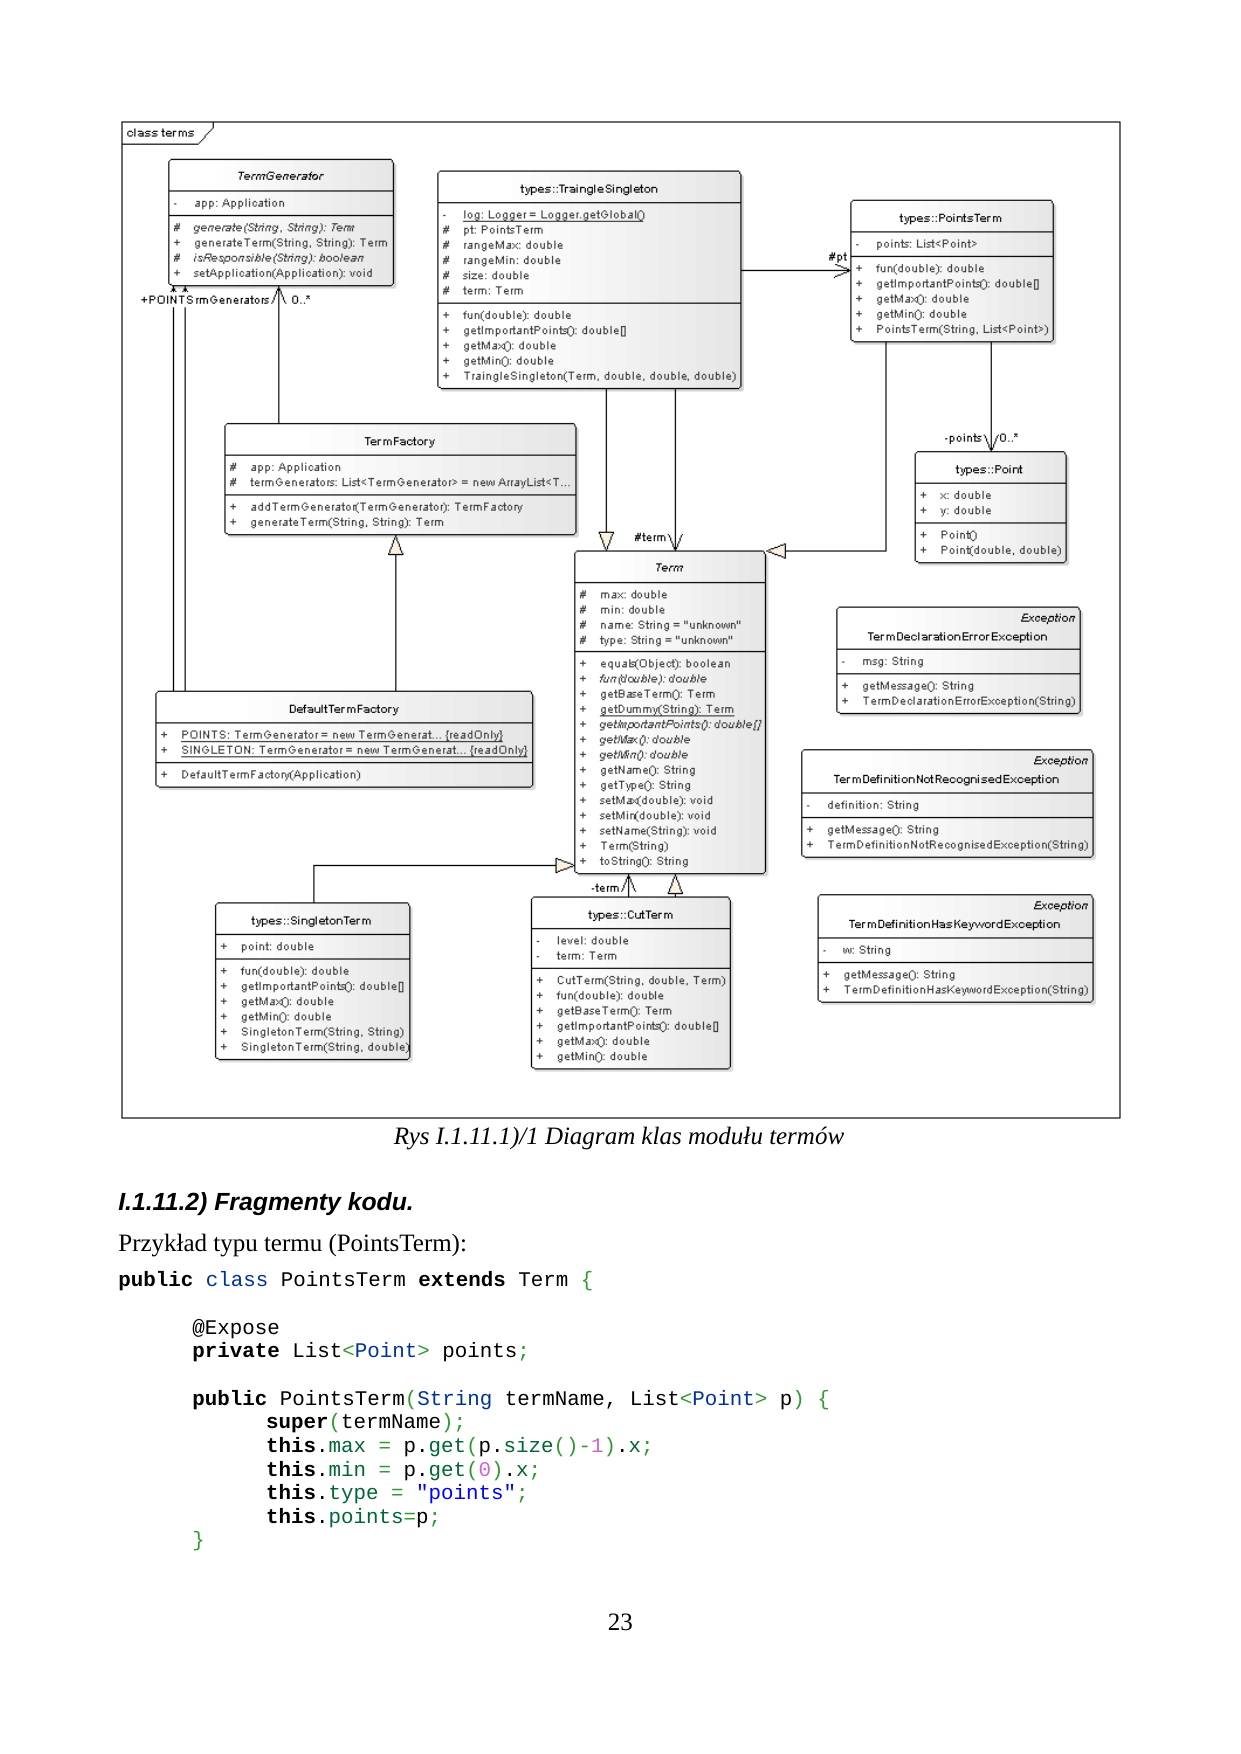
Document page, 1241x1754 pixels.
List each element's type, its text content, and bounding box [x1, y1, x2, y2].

text this.max = p.get(p.size()-1).x; [118, 1435, 1122, 1458]
text this.type = "points"; [118, 1482, 1122, 1506]
text @Expose [118, 1317, 1122, 1340]
text super(termName); [118, 1411, 1122, 1435]
text Rys I.1.11.1)/1 Diagram klas modułu termów [118, 1121, 1122, 1149]
picture [118, 118, 1123, 1121]
text public class PointsTerm extends Term { [118, 1269, 1122, 1293]
text this.min = p.get(0).x; [118, 1458, 1122, 1482]
text this.points=p; [118, 1506, 1122, 1529]
text Przykład typu termu (PointsTerm): [118, 1228, 1122, 1257]
text } [118, 1529, 1122, 1553]
subtitle Fragmenty kodu. [118, 1187, 1122, 1216]
text public PointsTerm(String termName, List<Point> p) { [118, 1388, 1122, 1411]
text private List<Point> points; [118, 1340, 1122, 1364]
